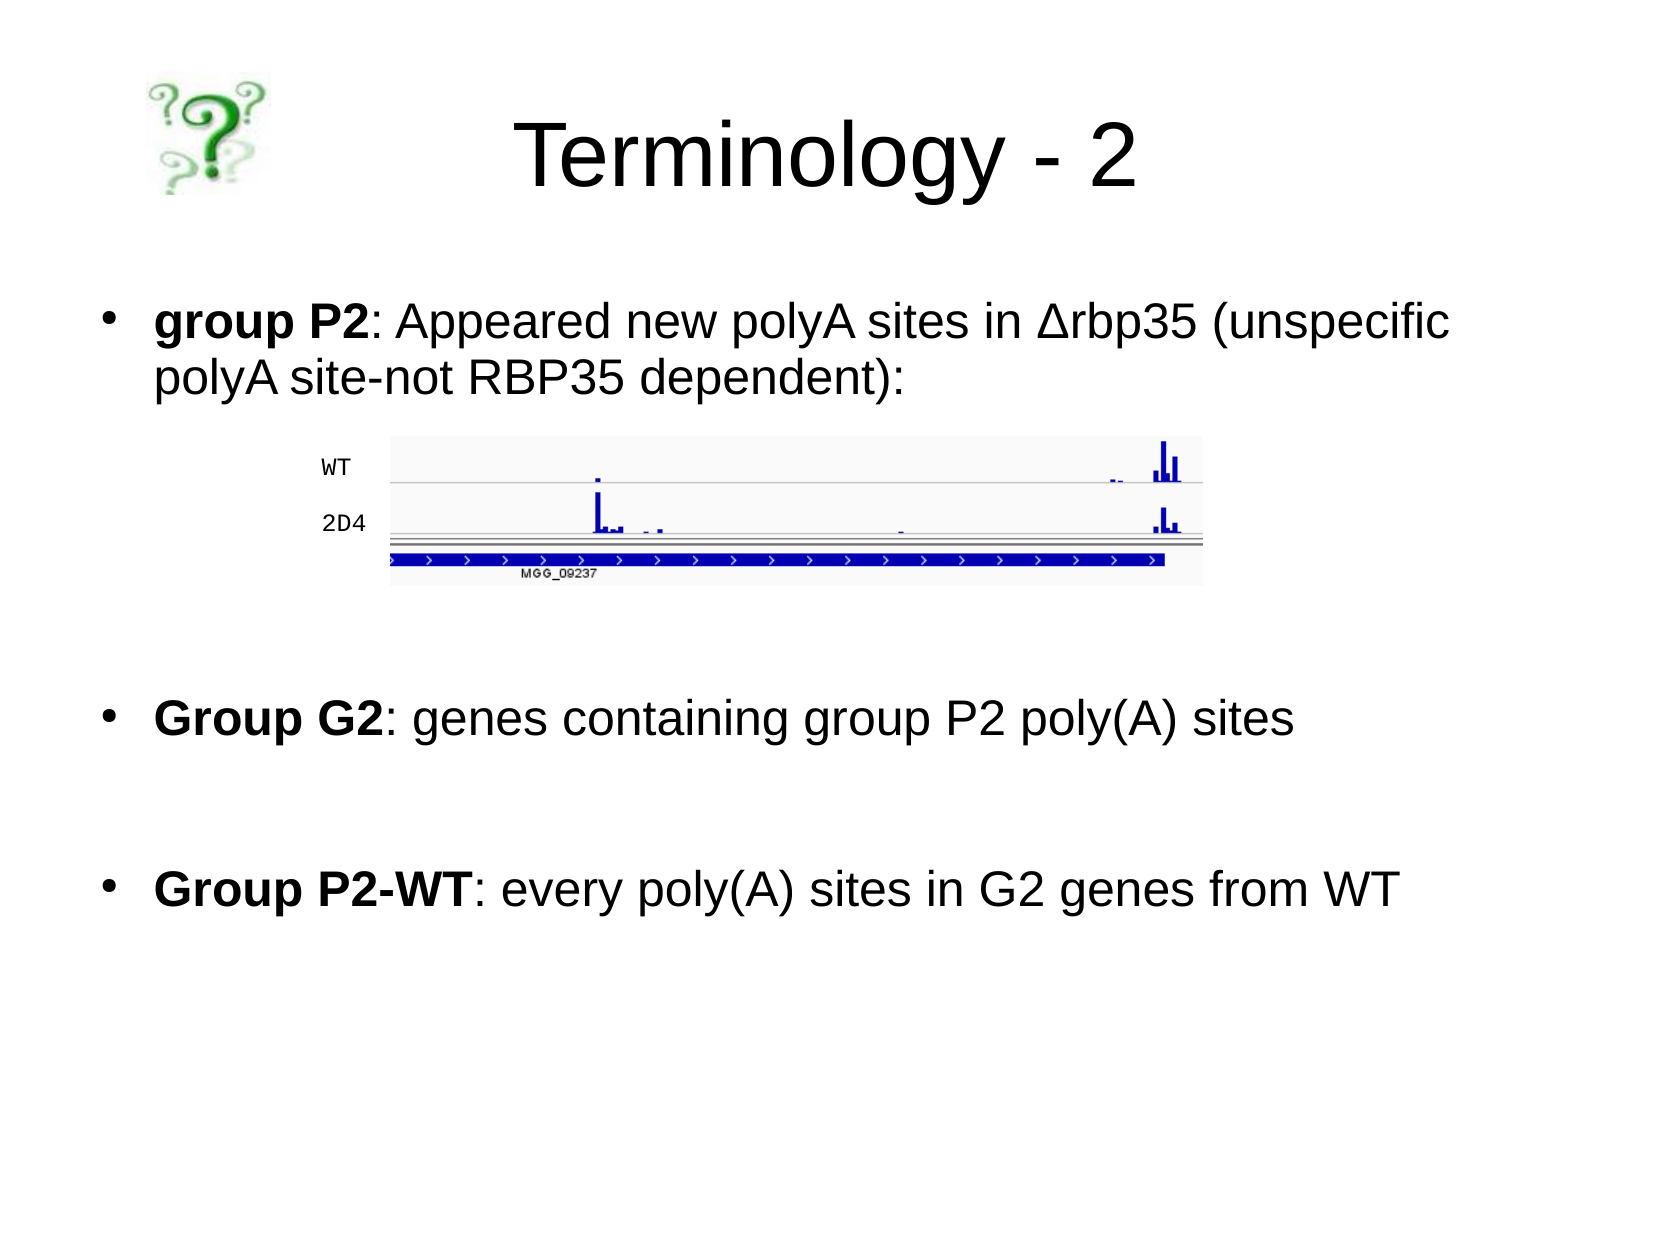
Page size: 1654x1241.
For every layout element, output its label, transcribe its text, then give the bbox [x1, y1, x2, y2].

text_box group P2: Appeared new polyA sites in Δrbp35 (unspecific polyA site-not RBP35 dependent): Group G2: genes containing group P2 poly(A) sites Group P2-WT: every poly(A) sites in G2 genes from WT [82, 290, 1571, 1010]
title Terminology - 2 [82, 49, 1571, 257]
picture [390, 436, 1203, 586]
text_box WT 2D4 [306, 447, 382, 547]
picture [146, 71, 271, 196]
